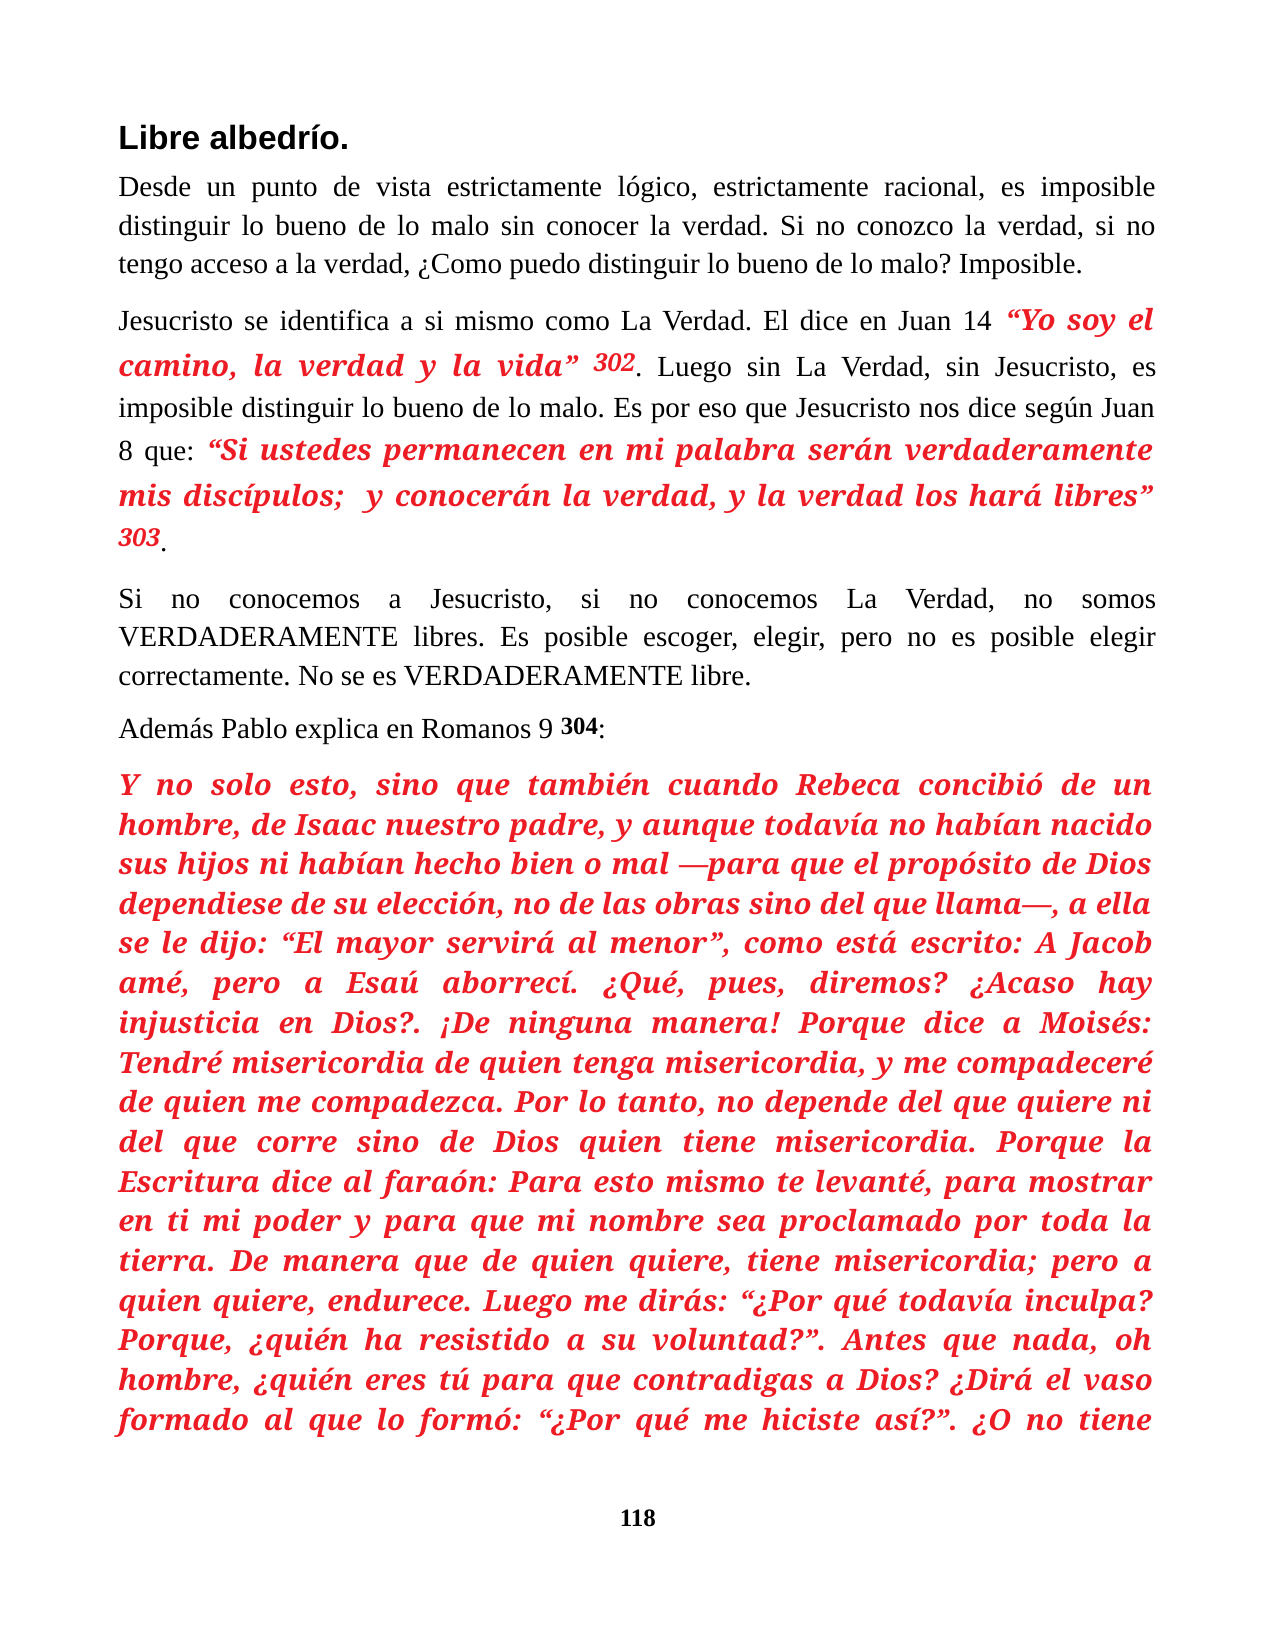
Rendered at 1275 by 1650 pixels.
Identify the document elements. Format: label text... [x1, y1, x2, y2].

text Desde un punto de vista estrictamente lógico, estrictamente racional, es imposible distinguir lo bueno de lo malo sin conocer la verdad. Si no conozco la verdad, si no tengo acceso a la verdad, ¿Como puedo distinguir lo bueno de lo malo? Imposible. [118, 169, 1157, 280]
text Jesucristo se identifica a si mismo como La Verdad. El dice en Juan 14 “Yo soy el camino, la verdad y la vida” . Luego sin La Verdad, sin Jesucristo, es imposible distinguir lo bueno de lo malo. Es por eso que Jesucristo nos dice según Juan 8 que: “Si ustedes permanecen en mi palabra serán verdaderamente mis discípulos; y conocerán la verdad, y la verdad los hará libres” . [118, 299, 1157, 560]
text Si no conocemos a Jesucristo, si no conocemos La Verdad, no somos VERDADERAMENTE libres. Es posible escoger, elegir, pero no es posible elegir correctamente. No se es VERDADERAMENTE libre. [118, 581, 1157, 691]
text Además Pablo explica en Romanos 9 : [118, 711, 1157, 744]
text Y no solo esto, sino que también cuando Rebeca concibió de un hombre, de Isaac nuestro padre, y aunque todavía no habían nacido sus hijos ni habían hecho bien o mal —para que el propósito de Dios dependiese de su elección, no de las obras sino del que llama—, a ella se le dijo: “El mayor servirá al menor”, como está escrito: A Jacob amé, pero a Esaú aborrecí. ¿Qué, pues, diremos? ¿Acaso hay injusticia en Dios?. ¡De ninguna manera! Porque dice a Moisés: Tendré misericordia de quien tenga misericordia, y me compadeceré de quien me compadezca. Por lo tanto, no depende del que quiere ni del que corre sino de Dios quien tiene misericordia. Porque la Escritura dice al faraón: Para esto mismo te levanté, para mostrar en ti mi poder y para que mi nombre sea proclamado por toda la tierra. De manera que de quien quiere, tiene misericordia; pero a quien quiere, endurece. Luego me dirás: “¿Por qué todavía inculpa? Porque, ¿quién ha resistido a su voluntad?”. Antes que nada, oh hombre, ¿quién eres tú para que contradigas a Dios? ¿Dirá el vaso formado al que lo formó: “¿Por qué me hiciste así?”. ¿O no tiene [118, 764, 1157, 1439]
subtitle Libre albedrío. [118, 118, 1157, 157]
